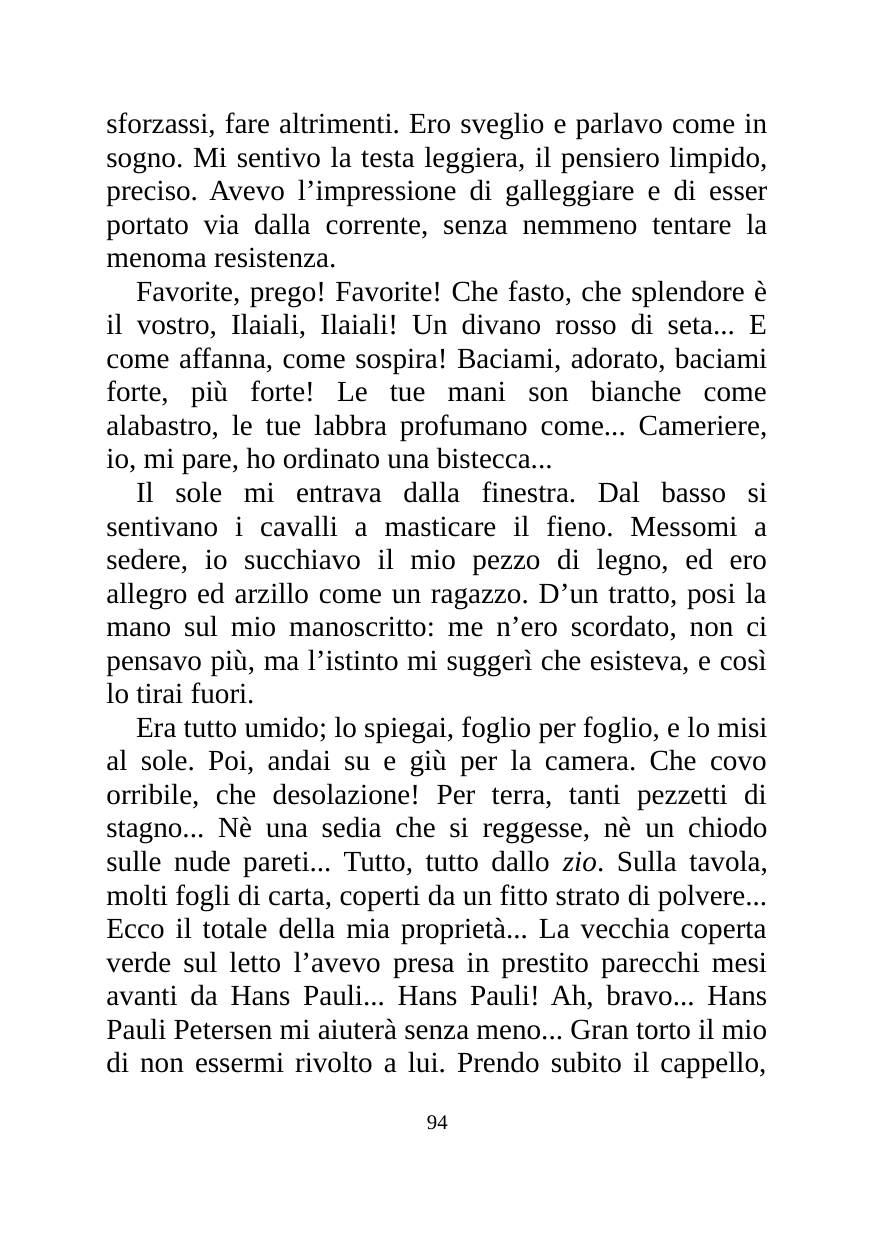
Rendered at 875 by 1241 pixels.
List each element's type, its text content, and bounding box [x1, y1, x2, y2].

text Favorite, prego! Favorite! Che fasto, che splendore è il vostro, Ilaiali, Ilaiali! Un divano rosso di seta... E come affanna, come sospira! Baciami, adorato, baciami forte, più forte! Le tue mani son bianche come alabastro, le tue labbra profumano come... Cameriere, io, mi pare, ho ordinato una bistecca... [106, 274, 768, 475]
text sforzassi, fare altrimenti. Ero sveglio e parlavo come in sogno. Mi sentivo la testa leggiera, il pensiero limpido, preciso. Avevo l’impressione di galleggiare e di esser portato via dalla corrente, senza nemmeno tentare la menoma resistenza. [106, 106, 768, 274]
text Il sole mi entrava dalla finestra. Dal basso si sentivano i cavalli a masticare il fieno. Messomi a sedere, io succhiavo il mio pezzo di legno, ed ero allegro ed arzillo come un ragazzo. D’un tratto, posi la mano sul mio manoscritto: me n’ero scordato, non ci pensavo più, ma l’istinto mi suggerì che esisteva, e così lo tirai fuori. [106, 475, 768, 710]
text Era tutto umido; lo spiegai, foglio per foglio, e lo misi al sole. Poi, andai su e giù per la camera. Che covo orribile, che desolazione! Per terra, tanti pezzetti di stagno... Nè una sedia che si reggesse, nè un chiodo sulle nude pareti... Tutto, tutto dallo zio. Sulla tavola, molti fogli di carta, coperti da un fitto strato di polvere... Ecco il totale della mia proprietà... La vecchia coperta verde sul letto l’avevo presa in prestito parecchi mesi avanti da Hans Pauli... Hans Pauli! Ah, bravo... Hans Pauli Petersen mi aiuterà senza meno... Gran torto il mio di non essermi rivolto a lui. Prendo subito il cappello, [106, 710, 768, 1079]
